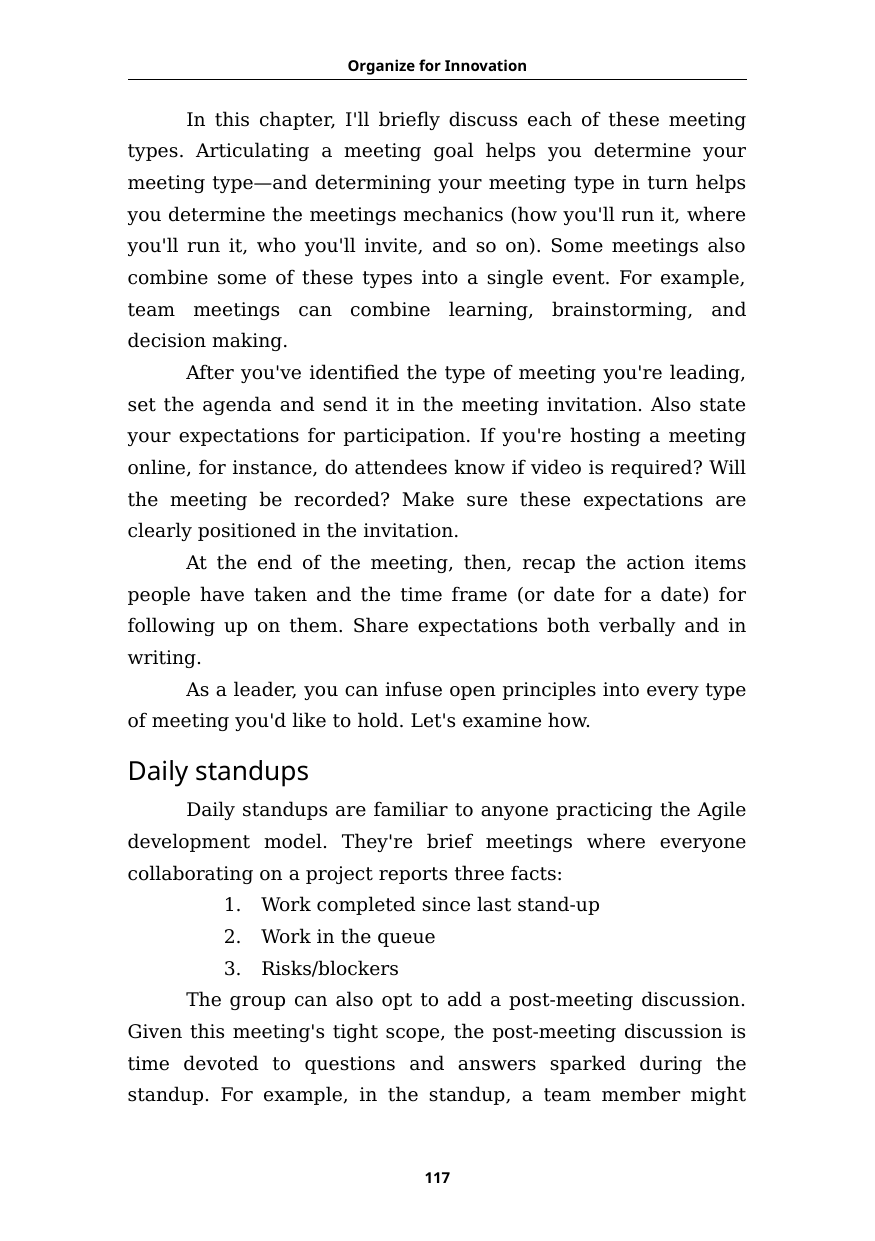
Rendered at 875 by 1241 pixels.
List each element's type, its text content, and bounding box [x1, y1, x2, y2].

list Work completed since last stand-up [223, 894, 747, 916]
text As a leader, you can infuse open principles into every type of meeting you'd like to hold. Let's examine how. [127, 679, 747, 732]
text After you've identified the type of meeting you're leading, set the agenda and send it in the meeting invitation. Also state your expectations for participation. If you're hosting a meeting online, for instance, do attendees know if video is required? Will the meeting be recorded? Make sure these expectations are clearly positioned in the invitation. [127, 362, 747, 542]
list Work in the queue [223, 926, 747, 948]
text At the end of the meeting, then, recap the action items people have taken and the time frame (or date for a date) for following up on them. Share expectations both verbally and in writing. [127, 552, 747, 669]
list Risks/blockers [223, 958, 747, 980]
text Daily standups are familiar to anyone practicing the Agile development model. They're brief meetings where everyone collaborating on a project reports three facts: [127, 799, 747, 885]
text In this chapter, I'll briefly discuss each of these meeting types. Articulating a meeting goal helps you determine your meeting type—and determining your meeting type in turn helps you determine the meetings mechanics (how you'll run it, where you'll run it, who you'll invite, and so on). Some meetings also combine some of these types into a single event. For example, team meetings can combine learning, brainstorming, and decision making. [127, 109, 747, 352]
text The group can also opt to add a post-meeting discussion. Given this meeting's tight scope, the post-meeting discussion is time devoted to questions and answers sparked during the standup. For example, in the standup, a team member might [127, 989, 747, 1106]
subtitle Daily standups [127, 757, 747, 787]
